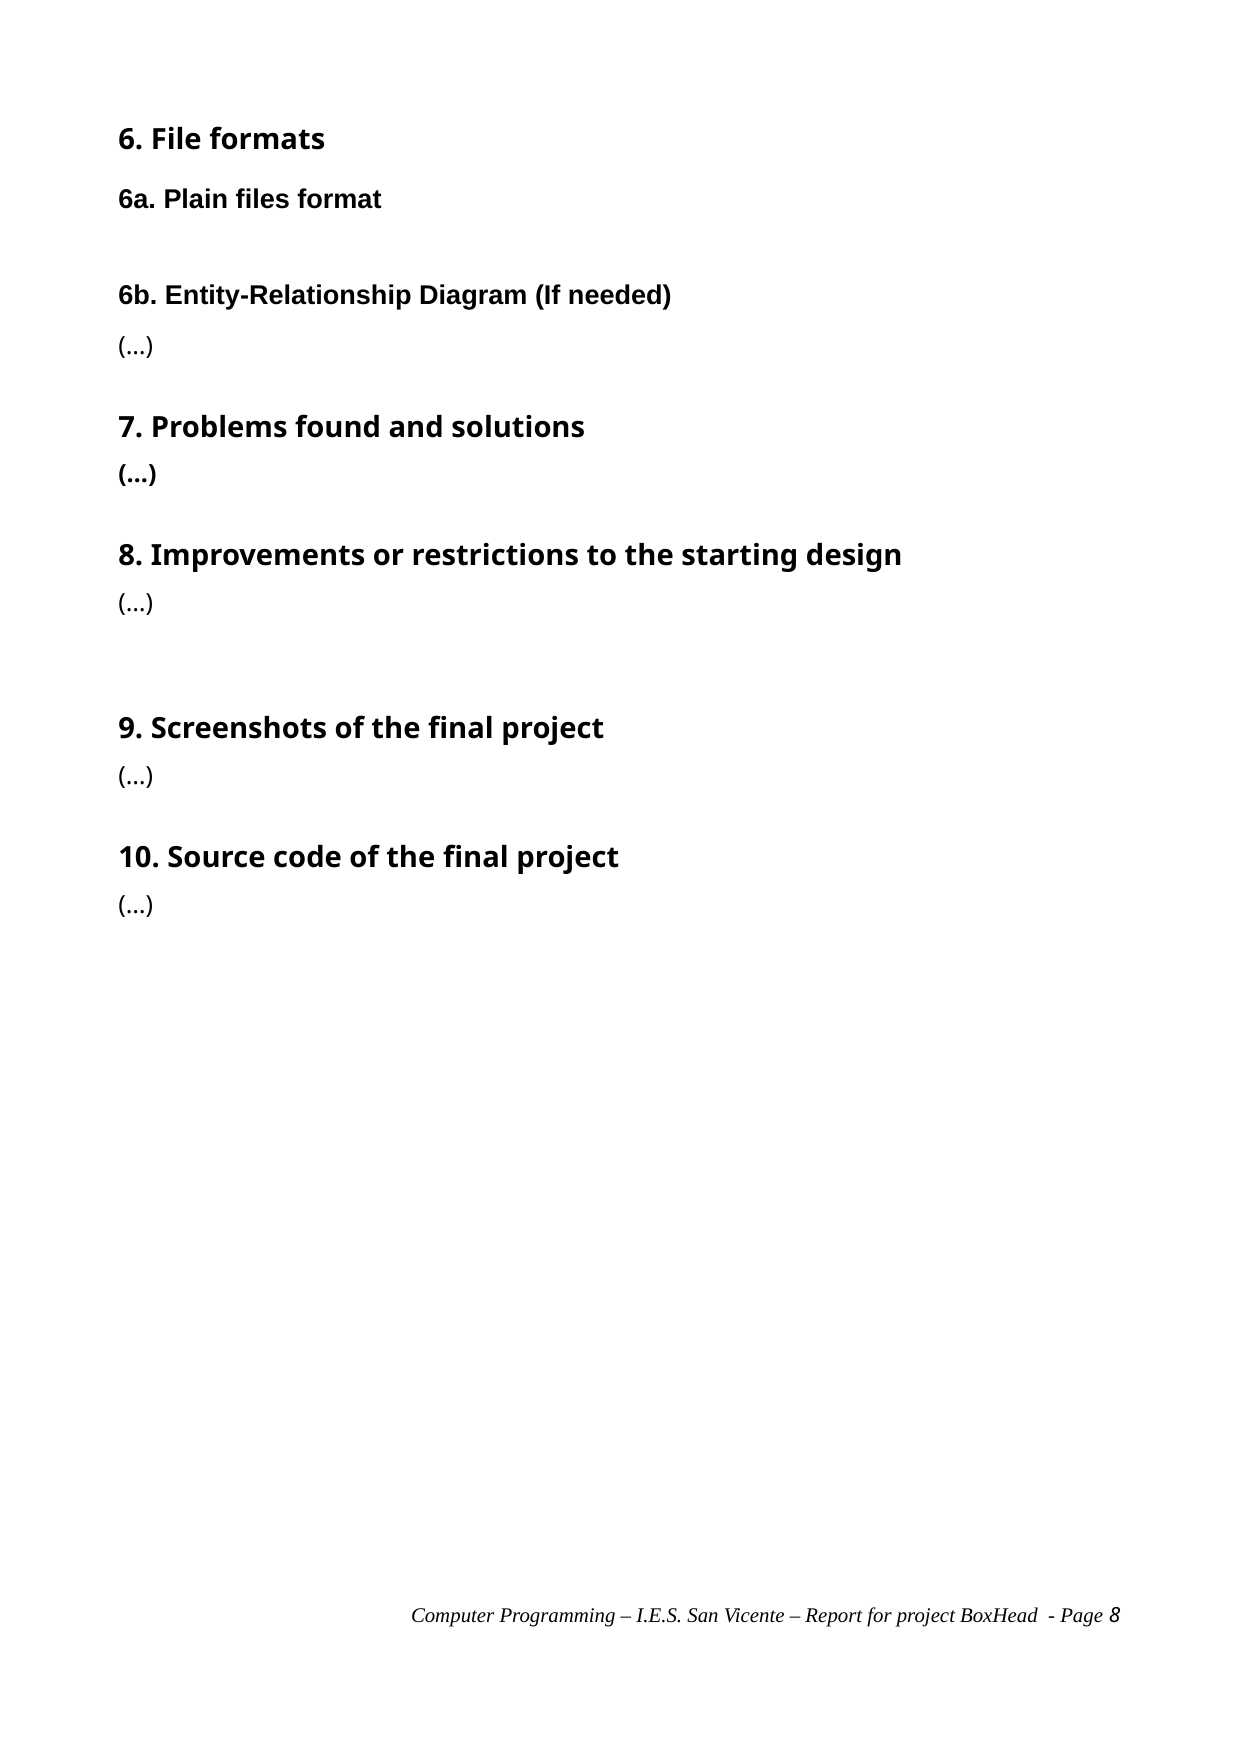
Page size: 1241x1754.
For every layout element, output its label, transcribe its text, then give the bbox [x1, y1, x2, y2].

text (…) [118, 327, 1122, 361]
text (…) [118, 456, 1122, 490]
subtitle 8. Improvements or restrictions to the starting design [118, 534, 1122, 574]
subtitle 6. File formats [118, 118, 1122, 158]
text (…) [118, 584, 1122, 619]
subtitle 6a. Plain files format [118, 183, 1122, 214]
subtitle 6b. Entity-Relationship Diagram (If needed) [118, 279, 1122, 311]
subtitle 9. Screenshots of the final project [118, 708, 1122, 747]
text (…) [118, 886, 1122, 920]
text (…) [118, 758, 1122, 792]
subtitle 7. Problems found and solutions [118, 406, 1122, 446]
subtitle 10. Source code of the final project [118, 836, 1122, 876]
